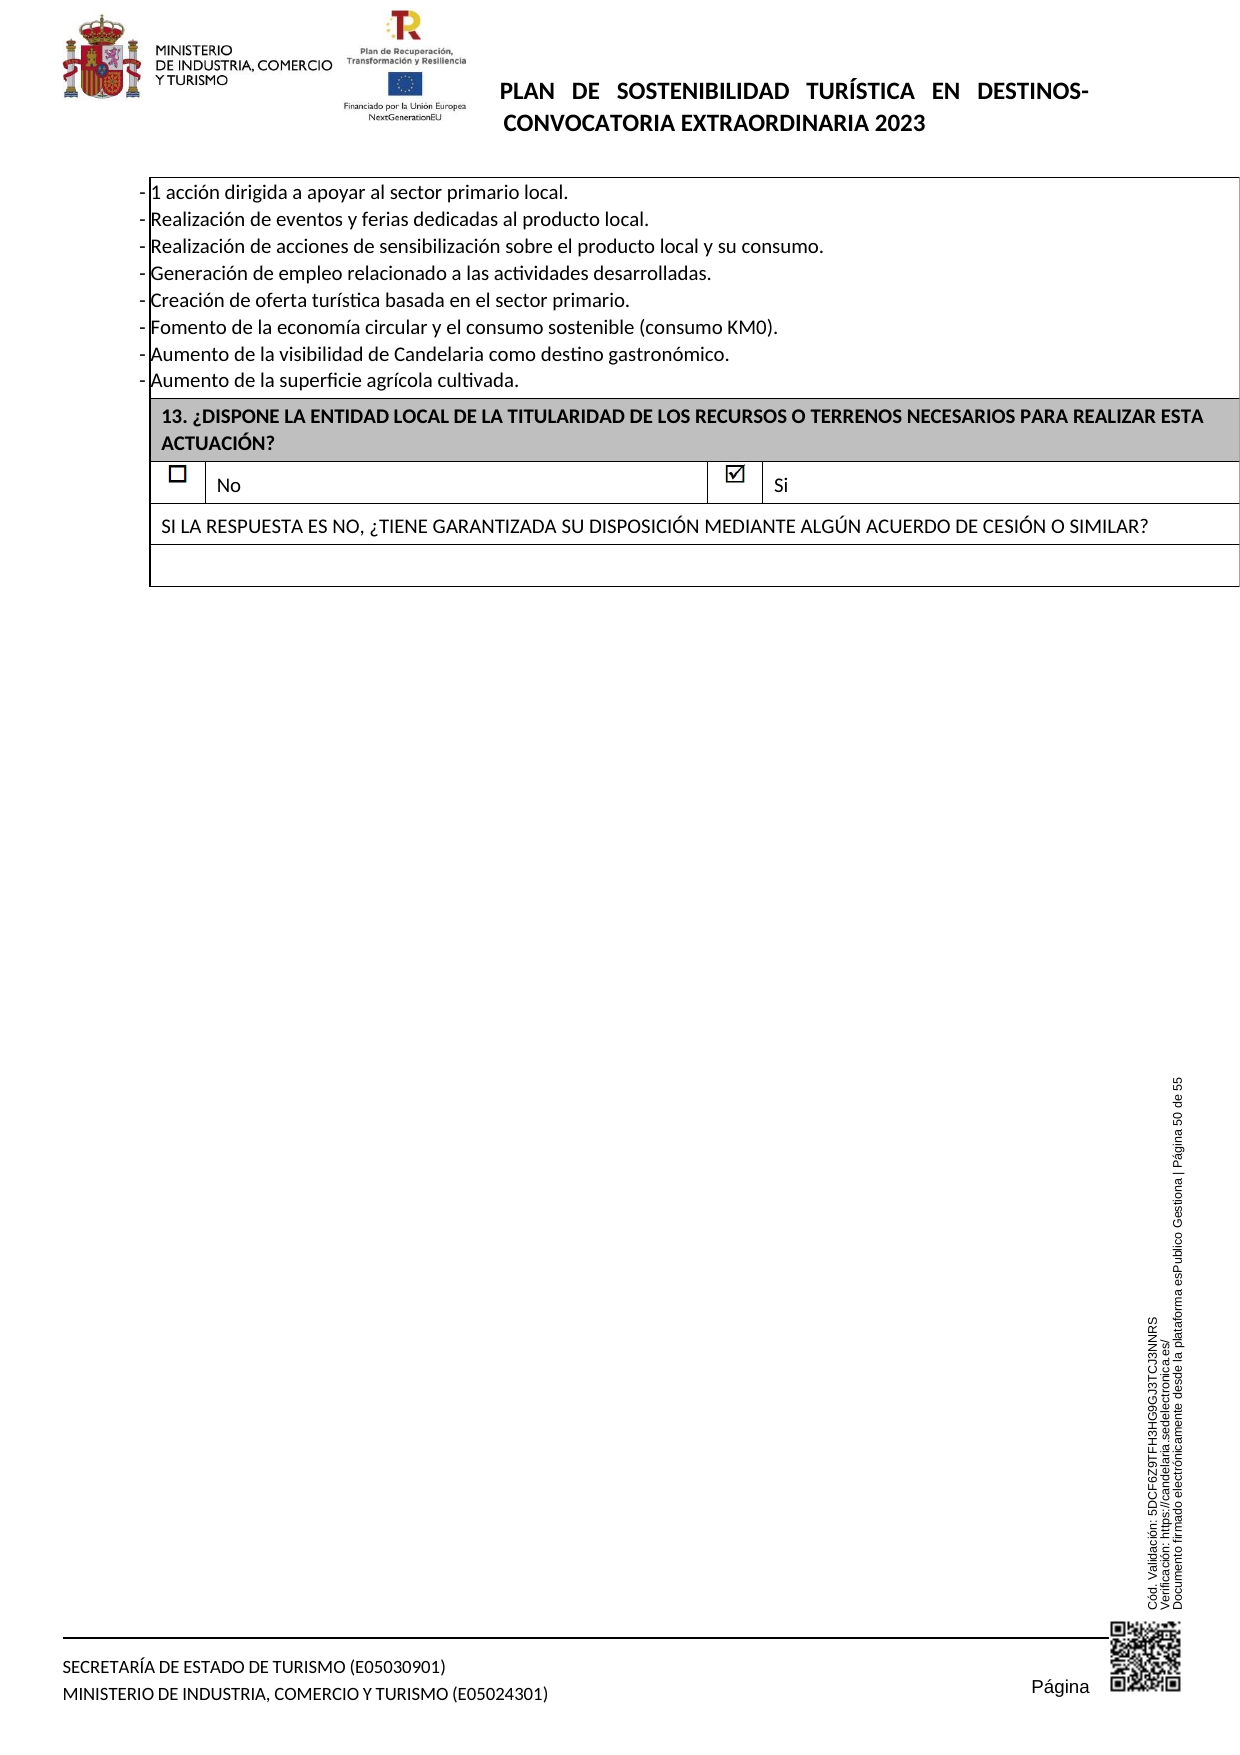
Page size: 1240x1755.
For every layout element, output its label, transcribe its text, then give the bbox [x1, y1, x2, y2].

table_cell Si [763, 462, 1239, 502]
table_cell [708, 462, 762, 502]
table_cell [151, 462, 205, 502]
table_cell 13. ¿DISPONE LA ENTIDAD LOCAL DE LA TITULARIDAD DE LOS RECURSOS O TERRENOS NECESARIOS PARA REALIZAR ESTA ACTUACIÓN? [151, 399, 1239, 461]
table_cell SI LA RESPUESTA ES NO, ¿TIENE GARANTIZADA SU DISPOSICIÓN MEDIANTE ALGÚN ACUERDO DE CESIÓN O SIMILAR? [151, 504, 1239, 544]
table_header 1 acción dirigida a apoyar al sector primario local. Realización de eventos y ferias dedicadas al producto local. Realización de acciones de sensibilización sobre el producto local y su consumo. Generación de empleo relacionado a las actividades desarrolladas. Creación de oferta turística basada en el sector primario. Fomento de la economía circular y el consumo sostenible (consumo KM0). Aumento de la visibilidad de Candelaria como destino gastronómico. Aumento de la superficie agrícola cultivada. [151, 178, 1239, 398]
table_cell [151, 545, 1239, 586]
table_cell No [206, 462, 707, 502]
